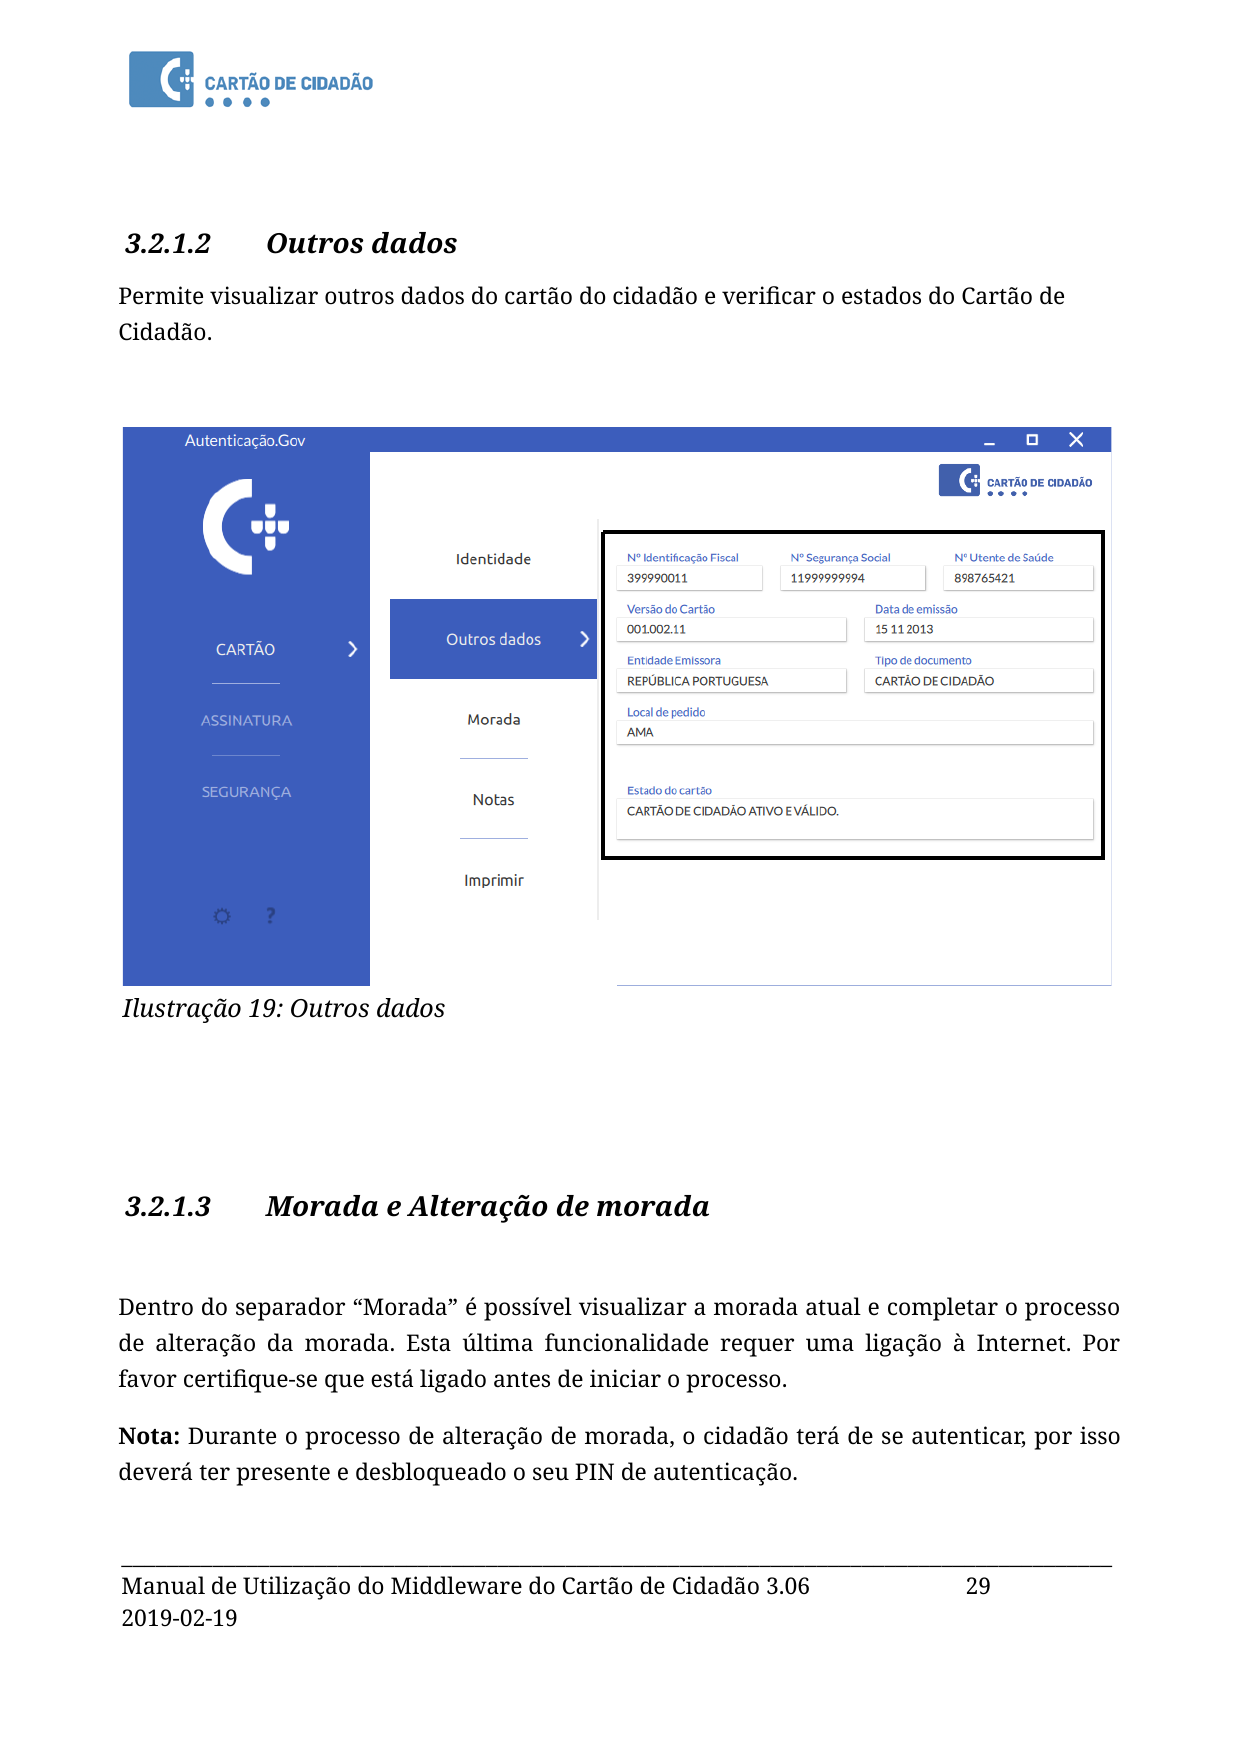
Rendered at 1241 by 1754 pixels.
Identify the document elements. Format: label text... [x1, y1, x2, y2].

text Permite visualizar outros dados do cartão do cidadão e verificar o estados do Cartão de Cidadão. [118, 280, 1122, 347]
picture [122, 427, 1112, 986]
text Dentro do separador “Morada” é possível visualizar a morada atual e completar o processo de alteração da morada. Esta última funcionalidade requer uma ligação à Internet. Por favor certifique-se que está ligado antes de iniciar o processo. [118, 1291, 1122, 1394]
picture [127, 45, 420, 115]
text Nota: Durante o processo de alteração de morada, o cidadão terá de se autenticar, por isso deverá ter presente e desbloqueado o seu PIN de autenticação. [118, 1420, 1122, 1487]
text Ilustração 19: Outros dados [122, 986, 1112, 1025]
subtitle Outros dados [118, 224, 1122, 262]
subtitle Morada e Alteração de morada [118, 1187, 1122, 1224]
